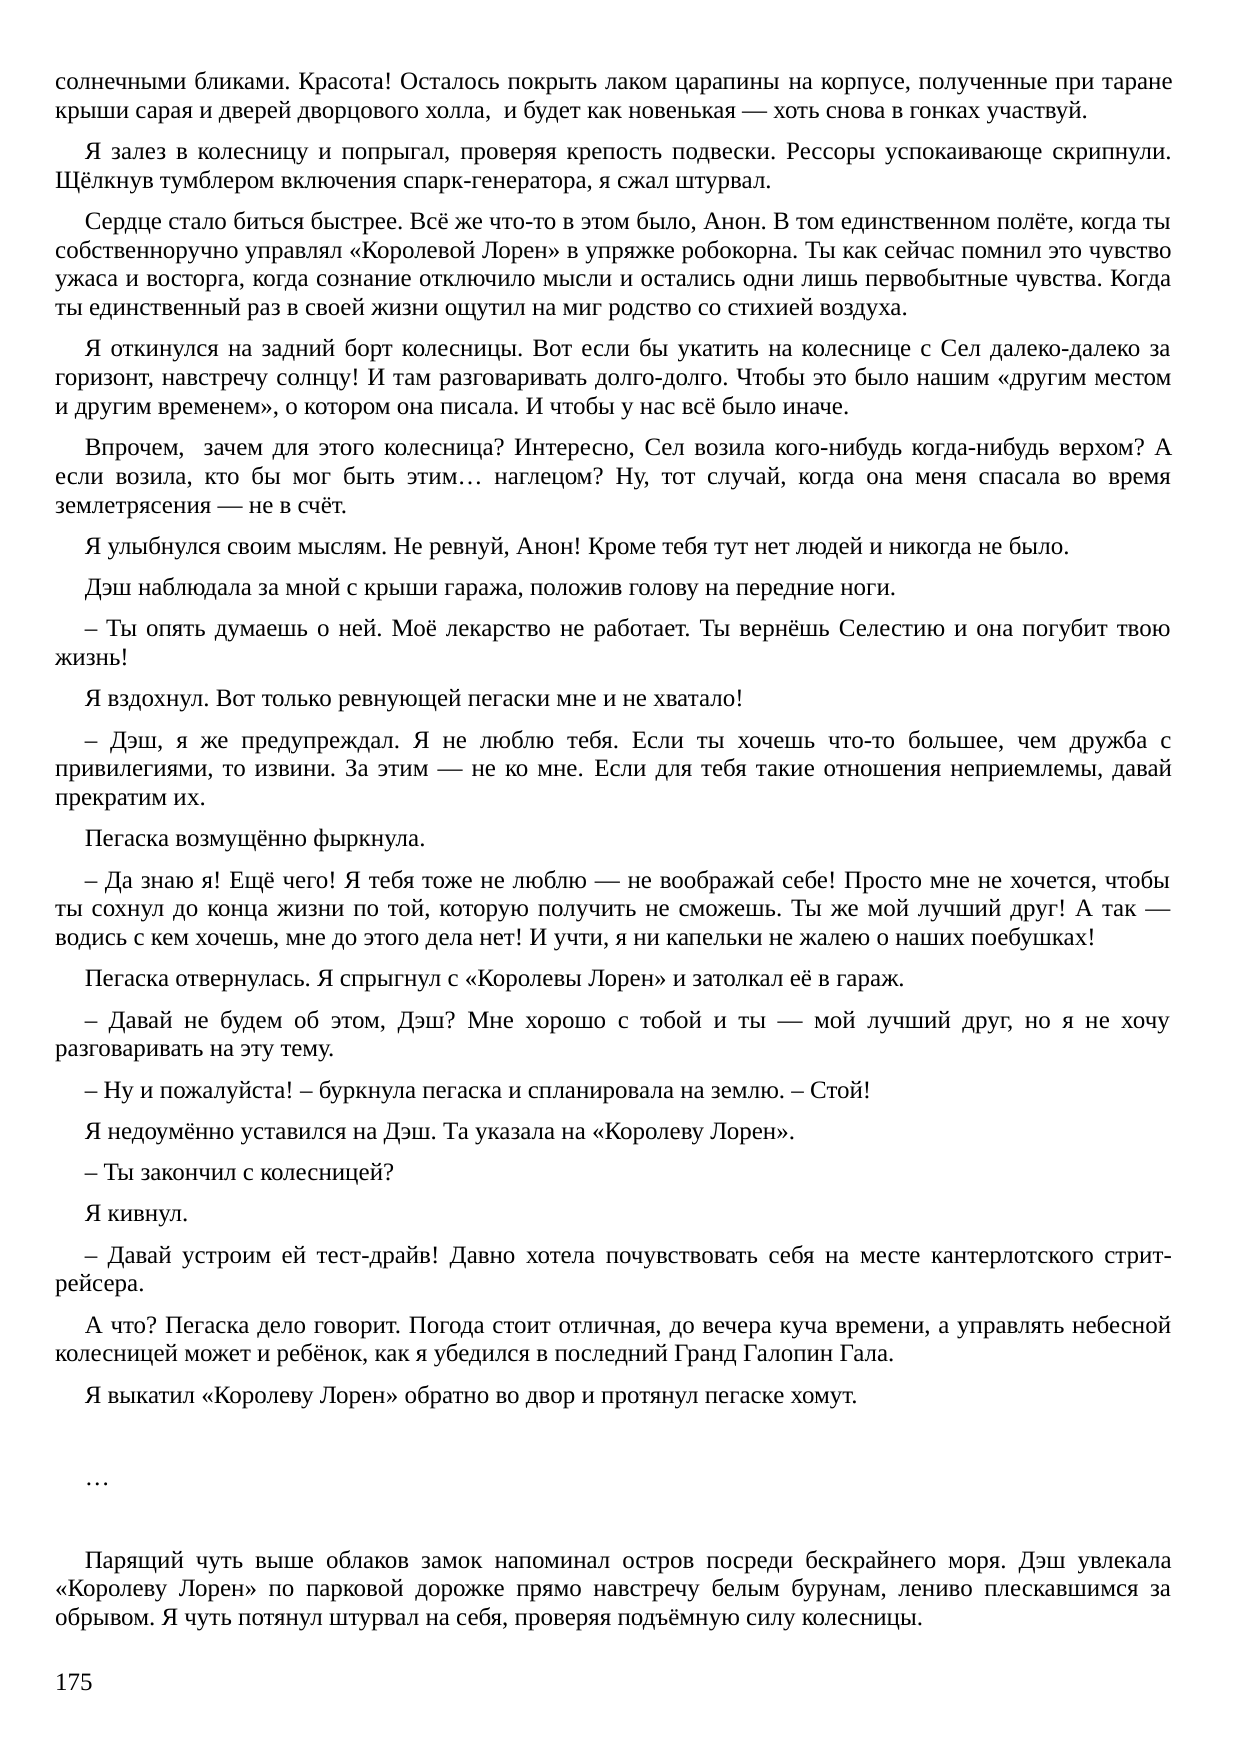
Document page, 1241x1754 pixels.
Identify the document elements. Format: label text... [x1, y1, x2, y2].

text Я вздохнул. Вот только ревнующей пегаски мне и не хватало! [55, 683, 1173, 712]
text солнечными бликами. Красота! Осталось покрыть лаком царапины на корпусе, полученные при таране крыши сарая и дверей дворцового холла, и будет как новенькая — хоть снова в гонках участвуй. [55, 66, 1173, 123]
text – Ты закончил с колесницей? [55, 1157, 1173, 1186]
text Я кивнул. [55, 1198, 1173, 1227]
text Парящий чуть выше облаков замок напоминал остров посреди бескрайнего моря. Дэш увлекала «Королеву Лорен» по парковой дорожке прямо навстречу белым бурунам, лениво плескавшимся за обрывом. Я чуть потянул штурвал на себя, проверяя подъёмную силу колесницы. [55, 1545, 1173, 1631]
text Пегаска отвернулась. Я спрыгнул с «Королевы Лорен» и затолкал её в гараж. [55, 963, 1173, 992]
text Впрочем, зачем для этого колесница? Интересно, Сел возила кого-нибудь когда-нибудь верхом? А если возила, кто бы мог быть этим… наглецом? Ну, тот случай, когда она меня спасала во время землетрясения — не в счёт. [55, 432, 1173, 518]
text – Ну и пожалуйста! – буркнула пегаска и спланировала на землю. – Стой! [55, 1075, 1173, 1103]
text Я улыбнулся своим мыслям. Не ревнуй, Анон! Кроме тебя тут нет людей и никогда не было. [55, 531, 1173, 560]
text Я откинулся на задний борт колесницы. Вот если бы укатить на колеснице с Сел далеко-далеко за горизонт, навстречу солнцу! И там разговаривать долго-долго. Чтобы это было нашим «другим местом и другим временем», о котором она писала. И чтобы у нас всё было иначе. [55, 333, 1173, 420]
text – Да знаю я! Ещё чего! Я тебя тоже не люблю — не воображай себе! Просто мне не хочется, чтобы ты сохнул до конца жизни по той, которую получить не сможешь. Ты же мой лучший друг! А так — водись с кем хочешь, мне до этого дела нет! И учти, я ни капельки не жалею о наших поебушках! [55, 865, 1173, 951]
text – Давай не будем об этом, Дэш? Мне хорошо с тобой и ты — мой лучший друг, но я не хочу разговаривать на эту тему. [55, 1005, 1173, 1062]
text Я недоумённо уставился на Дэш. Та указала на «Королеву Лорен». [55, 1116, 1173, 1145]
text – Дэш, я же предупреждал. Я не люблю тебя. Если ты хочешь что-то большее, чем дружба с привилегиями, то извини. За этим — не ко мне. Если для тебя такие отношения неприемлемы, давай прекратим их. [55, 725, 1173, 811]
text – Ты опять думаешь о ней. Моё лекарство не работает. Ты вернёшь Селестию и она погубит твою жизнь! [55, 613, 1173, 671]
text Дэш наблюдала за мной с крыши гаража, положив голову на передние ноги. [55, 572, 1173, 601]
text Я залез в колесницу и попрыгал, проверяя крепость подвески. Рессоры успокаивающе скрипнули. Щёлкнув тумблером включения спарк-генератора, я сжал штурвал. [55, 136, 1173, 193]
text Пегаска возмущённо фыркнула. [55, 823, 1173, 852]
text – Давай устроим ей тест-драйв! Давно хотела почувствовать себя на месте кантерлотского стрит-рейсера. [55, 1240, 1173, 1297]
text Сердце стало биться быстрее. Всё же что-то в этом было, Анон. В том единственном полёте, когда ты собственноручно управлял «Королевой Лорен» в упряжке робокорна. Ты как сейчас помнил это чувство ужаса и восторга, когда сознание отключило мысли и остались одни лишь первобытные чувства. Когда ты единственный раз в своей жизни ощутил на миг родство со стихией воздуха. [55, 206, 1173, 321]
text … [55, 1462, 1173, 1491]
text Я выкатил «Королеву Лорен» обратно во двор и протянул пегаске хомут. [55, 1380, 1173, 1408]
text А что? Пегаска дело говорит. Погода стоит отличная, до вечера куча времени, а управлять небесной колесницей может и ребёнок, как я убедился в последний Гранд Галопин Гала. [55, 1310, 1173, 1367]
